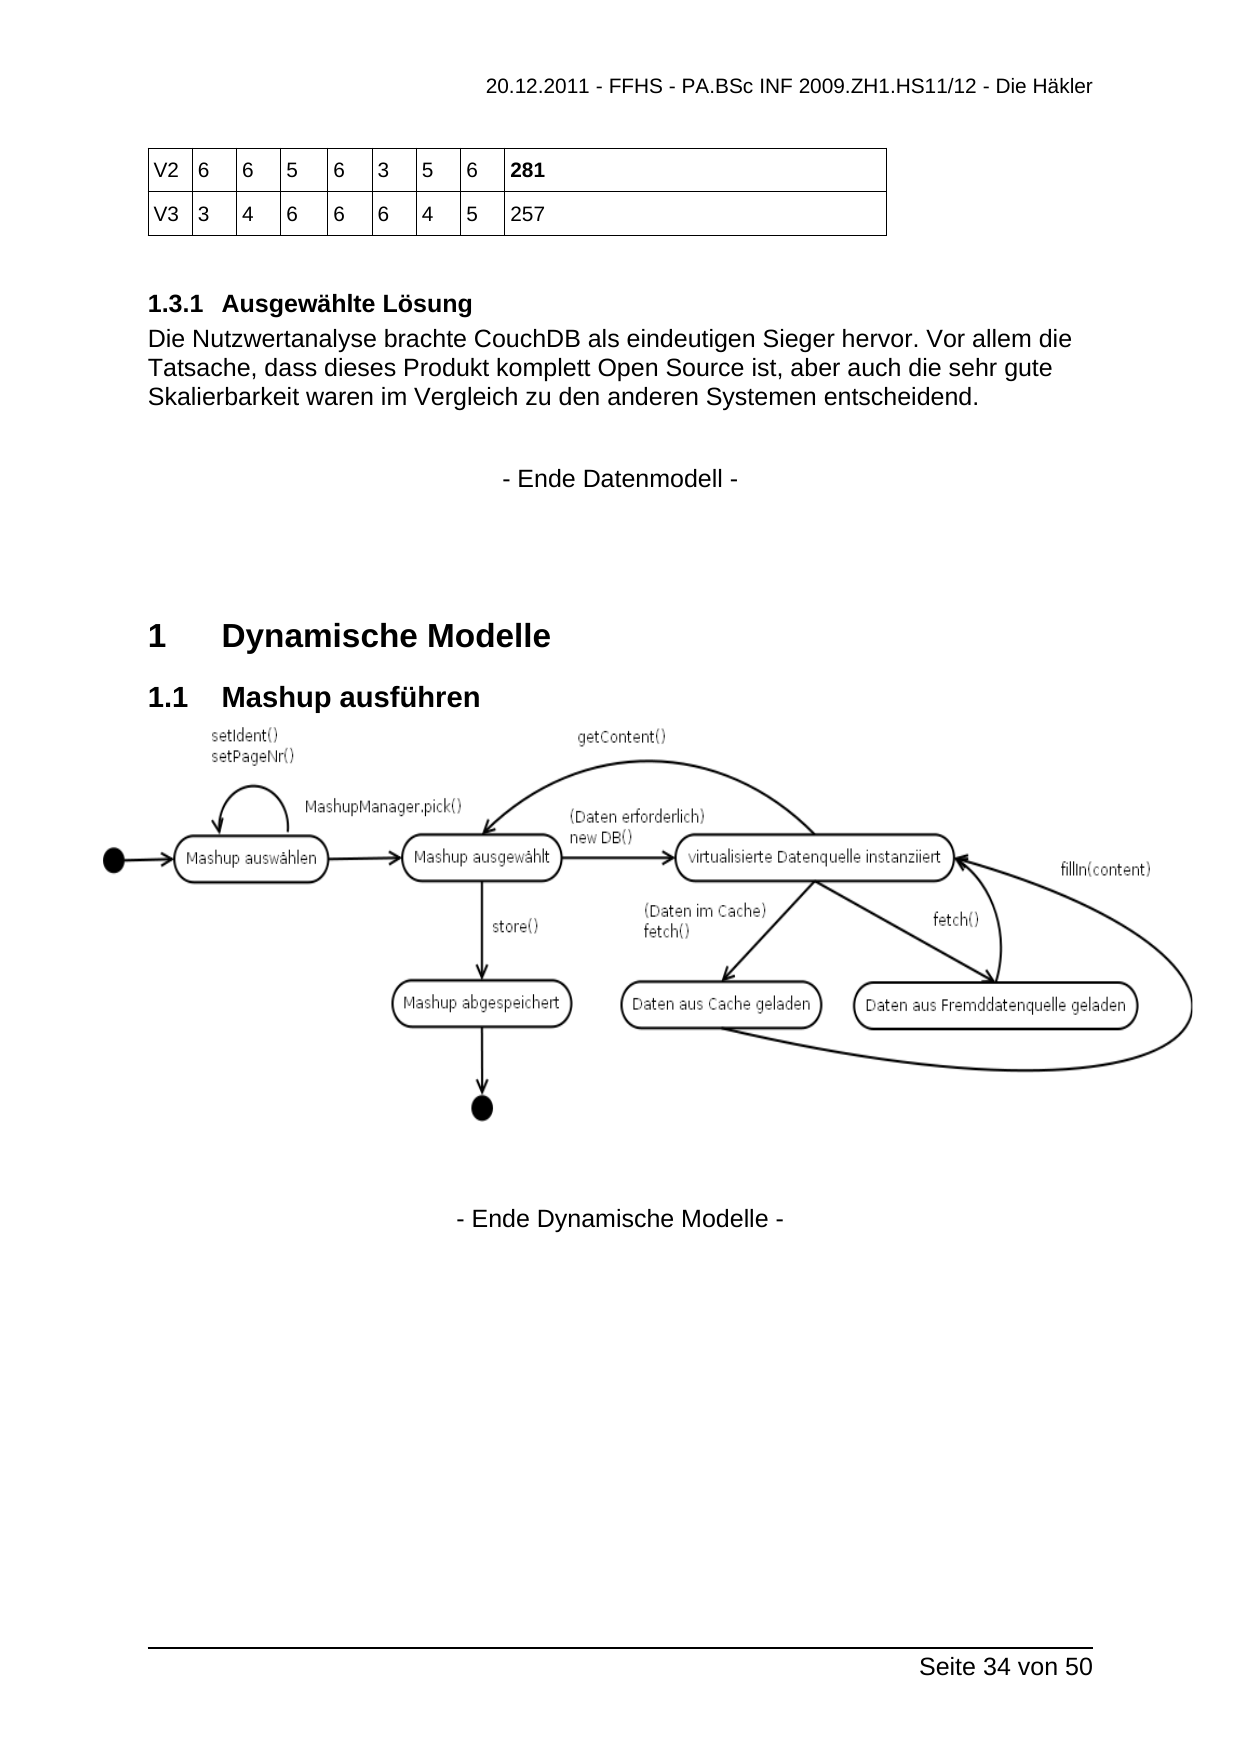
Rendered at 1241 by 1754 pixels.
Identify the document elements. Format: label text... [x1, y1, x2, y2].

table_cell 281 [505, 149, 886, 191]
table_cell 6 [461, 149, 504, 191]
text - Ende Datenmodell - [148, 464, 1093, 493]
table_cell 6 [281, 192, 327, 235]
table_cell 6 [328, 149, 372, 191]
table_cell V2 [149, 149, 192, 191]
text Die Nutzwertanalyse brachte CouchDB als eindeutigen Sieger hervor. Vor allem die Tatsache, dass dieses Produkt komplett Open Source ist, aber auch die sehr gute Skalierbarkeit waren im Vergleich zu den anderen Systemen entscheidend. [148, 324, 1093, 410]
table_cell 3 [373, 149, 416, 191]
table_cell 3 [193, 192, 236, 235]
table_cell 5 [281, 149, 327, 191]
subtitle Mashup ausführen [148, 680, 1093, 713]
table_cell 6 [328, 192, 372, 235]
table_cell 6 [193, 149, 236, 191]
table_cell 4 [417, 192, 460, 235]
table_cell 6 [237, 149, 280, 191]
table_cell 5 [417, 149, 460, 191]
table_cell V3 [149, 192, 192, 235]
subtitle Dynamische Modelle [148, 616, 1093, 655]
picture [102, 726, 1193, 1122]
table_cell 6 [373, 192, 416, 235]
table_cell 5 [461, 192, 504, 235]
subtitle Ausgewählte Lösung [148, 289, 1093, 318]
text - Ende Dynamische Modelle - [148, 1204, 1093, 1233]
table_cell 4 [237, 192, 280, 235]
table_cell 257 [505, 192, 886, 235]
